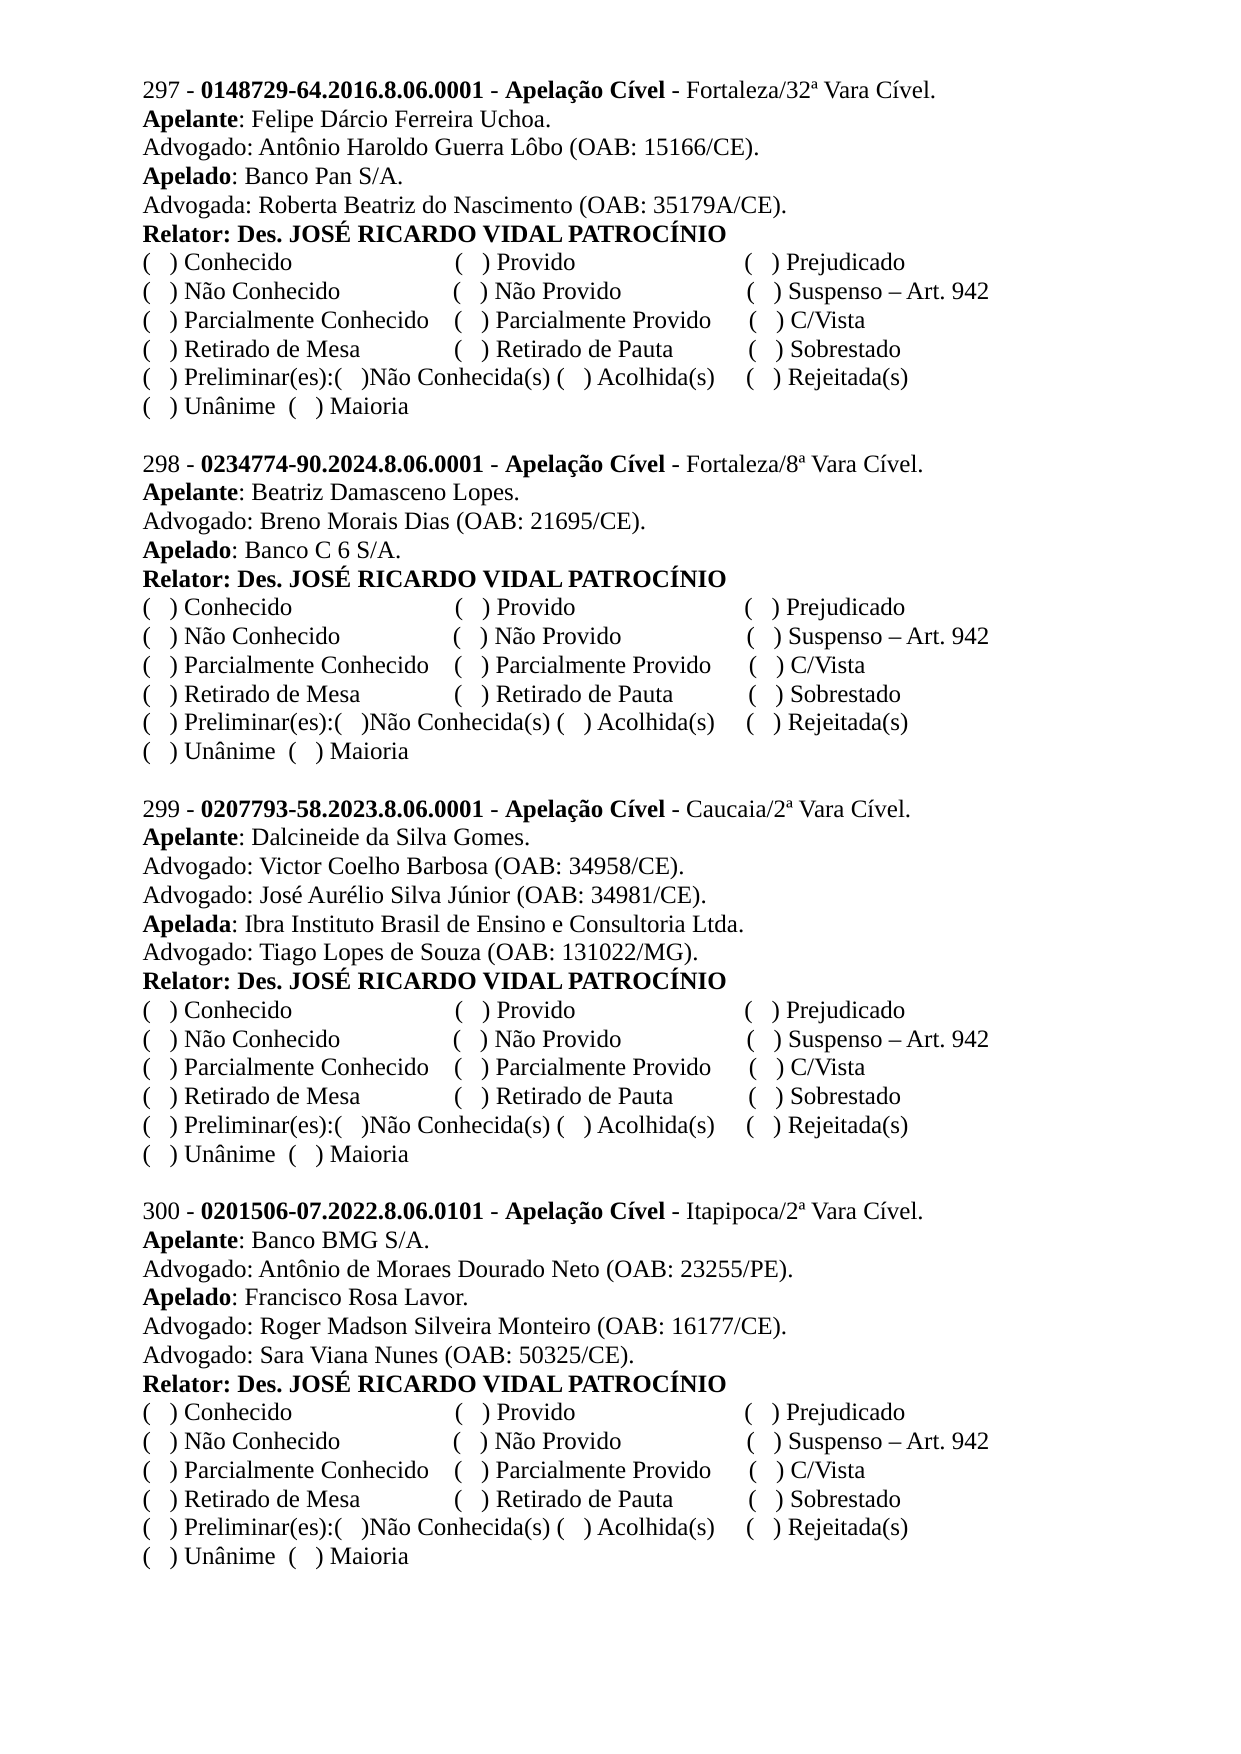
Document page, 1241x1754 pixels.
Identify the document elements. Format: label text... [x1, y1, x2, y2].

text ( ) Preliminar(es):( )Não Conhecida(s) ( ) Acolhida(s) ( ) Rejeitada(s) [142, 707, 1158, 736]
text ( ) Retirado de Mesa ( ) Retirado de Pauta ( ) Sobrestado [142, 1484, 1158, 1512]
text Apelado: Banco Pan S/A. [142, 161, 1141, 190]
text ( ) Unânime ( ) Maioria [142, 1541, 1158, 1570]
text Relator: Des. JOSÉ RICARDO VIDAL PATROCÍNIO [142, 1369, 1141, 1397]
text ( ) Não Conhecido ( ) Não Provido ( ) Suspenso – Art. 942 [142, 621, 1158, 650]
text Advogado: Victor Coelho Barbosa (OAB: 34958/CE). [142, 851, 1141, 880]
text ( ) Unânime ( ) Maioria [142, 1139, 1158, 1167]
text Advogado: José Aurélio Silva Júnior (OAB: 34981/CE). [142, 880, 1141, 909]
text Advogado: Antônio Haroldo Guerra Lôbo (OAB: 15166/CE). [142, 132, 1141, 161]
text ( ) Conhecido ( ) Provido ( ) Prejudicado [142, 1397, 1141, 1426]
text ( ) Retirado de Mesa ( ) Retirado de Pauta ( ) Sobrestado [142, 334, 1158, 362]
text Apelado: Francisco Rosa Lavor. [142, 1282, 1141, 1311]
text ( ) Unânime ( ) Maioria [142, 736, 1158, 765]
text 298 - 0234774-90.2024.8.06.0001 - Apelação Cível - Fortaleza/8ª Vara Cível. [142, 449, 1141, 477]
text Advogado: Roger Madson Silveira Monteiro (OAB: 16177/CE). [142, 1311, 1141, 1340]
text ( ) Retirado de Mesa ( ) Retirado de Pauta ( ) Sobrestado [142, 679, 1158, 707]
text Apelante: Banco BMG S/A. [142, 1225, 1141, 1254]
text Relator: Des. JOSÉ RICARDO VIDAL PATROCÍNIO [142, 966, 1141, 995]
text ( ) Retirado de Mesa ( ) Retirado de Pauta ( ) Sobrestado [142, 1081, 1158, 1110]
text 299 - 0207793-58.2023.8.06.0001 - Apelação Cível - Caucaia/2ª Vara Cível. [142, 794, 1141, 822]
text Advogada: Roberta Beatriz do Nascimento (OAB: 35179A/CE). [142, 190, 1141, 219]
text ( ) Parcialmente Conhecido ( ) Parcialmente Provido ( ) C/Vista [142, 305, 1158, 334]
text Advogado: Tiago Lopes de Souza (OAB: 131022/MG). [142, 937, 1141, 966]
text Apelante: Felipe Dárcio Ferreira Uchoa. [142, 104, 1141, 132]
text ( ) Parcialmente Conhecido ( ) Parcialmente Provido ( ) C/Vista [142, 1455, 1158, 1484]
text Relator: Des. JOSÉ RICARDO VIDAL PATROCÍNIO [142, 219, 1141, 247]
text ( ) Unânime ( ) Maioria [142, 391, 1158, 420]
text Apelada: Ibra Instituto Brasil de Ensino e Consultoria Ltda. [142, 909, 1141, 937]
text ( ) Conhecido ( ) Provido ( ) Prejudicado [142, 592, 1141, 621]
text Advogado: Sara Viana Nunes (OAB: 50325/CE). [142, 1340, 1141, 1369]
text ( ) Preliminar(es):( )Não Conhecida(s) ( ) Acolhida(s) ( ) Rejeitada(s) [142, 362, 1158, 391]
text ( ) Não Conhecido ( ) Não Provido ( ) Suspenso – Art. 942 [142, 1024, 1158, 1052]
text ( ) Parcialmente Conhecido ( ) Parcialmente Provido ( ) C/Vista [142, 1052, 1158, 1081]
text ( ) Preliminar(es):( )Não Conhecida(s) ( ) Acolhida(s) ( ) Rejeitada(s) [142, 1512, 1158, 1541]
text Apelante: Dalcineide da Silva Gomes. [142, 822, 1141, 851]
text ( ) Conhecido ( ) Provido ( ) Prejudicado [142, 247, 1141, 276]
text ( ) Conhecido ( ) Provido ( ) Prejudicado [142, 995, 1141, 1024]
text Relator: Des. JOSÉ RICARDO VIDAL PATROCÍNIO [142, 564, 1141, 592]
text ( ) Não Conhecido ( ) Não Provido ( ) Suspenso – Art. 942 [142, 276, 1158, 305]
text Apelante: Beatriz Damasceno Lopes. [142, 477, 1141, 506]
text Advogado: Breno Morais Dias (OAB: 21695/CE). [142, 506, 1141, 535]
text ( ) Preliminar(es):( )Não Conhecida(s) ( ) Acolhida(s) ( ) Rejeitada(s) [142, 1110, 1158, 1139]
text 297 - 0148729-64.2016.8.06.0001 - Apelação Cível - Fortaleza/32ª Vara Cível. [142, 75, 1141, 104]
text Apelado: Banco C 6 S/A. [142, 535, 1141, 564]
text ( ) Parcialmente Conhecido ( ) Parcialmente Provido ( ) C/Vista [142, 650, 1158, 679]
text Advogado: Antônio de Moraes Dourado Neto (OAB: 23255/PE). [142, 1254, 1141, 1282]
text 300 - 0201506-07.2022.8.06.0101 - Apelação Cível - Itapipoca/2ª Vara Cível. [142, 1196, 1141, 1225]
text ( ) Não Conhecido ( ) Não Provido ( ) Suspenso – Art. 942 [142, 1426, 1158, 1455]
